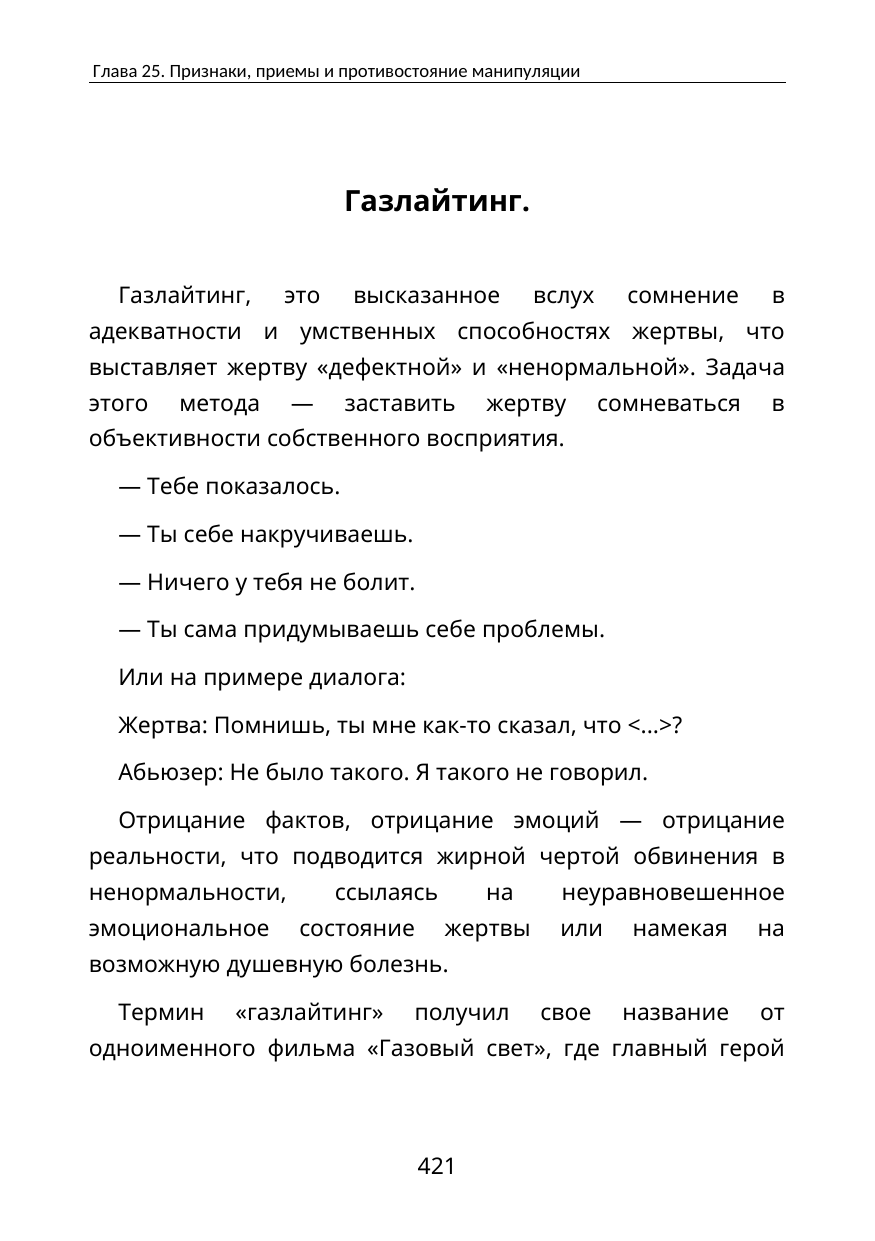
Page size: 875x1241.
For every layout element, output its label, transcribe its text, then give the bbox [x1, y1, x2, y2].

subtitle Газлайтинг. [88, 177, 786, 219]
text Абьюзер: Не было такого. Я такого не говорил. [88, 756, 786, 788]
text Отрицание фактов, отрицание эмоций — отрицание реальности, что подводится жирной чертой обвинения в ненормальности, ссылаясь на неуравновешенное эмоциональное состояние жертвы или намекая на возможную душевную болезнь. [88, 804, 786, 979]
text Газлайтинг, это высказанное вслух сомнение в адекватности и умственных способностях жертвы, что выставляет жертву «дефектной» и «ненормальной». Задача этого метода — заставить жертву сомневаться в объективности собственного восприятия. [88, 279, 786, 454]
text — Ты себе накручиваешь. [88, 518, 786, 549]
text Термин «газлайтинг» получил свое название от одноименного фильма «Газовый свет», где главный герой [88, 996, 786, 1063]
text Или на примере диалога: [88, 661, 786, 692]
text — Ты сама придумываешь себе проблемы. [88, 613, 786, 644]
text — Тебе показалось. [88, 470, 786, 501]
text Жертва: Помнишь, ты мне как-то сказал, что <...>? [88, 709, 786, 740]
text — Ничего у тебя не болит. [88, 566, 786, 597]
